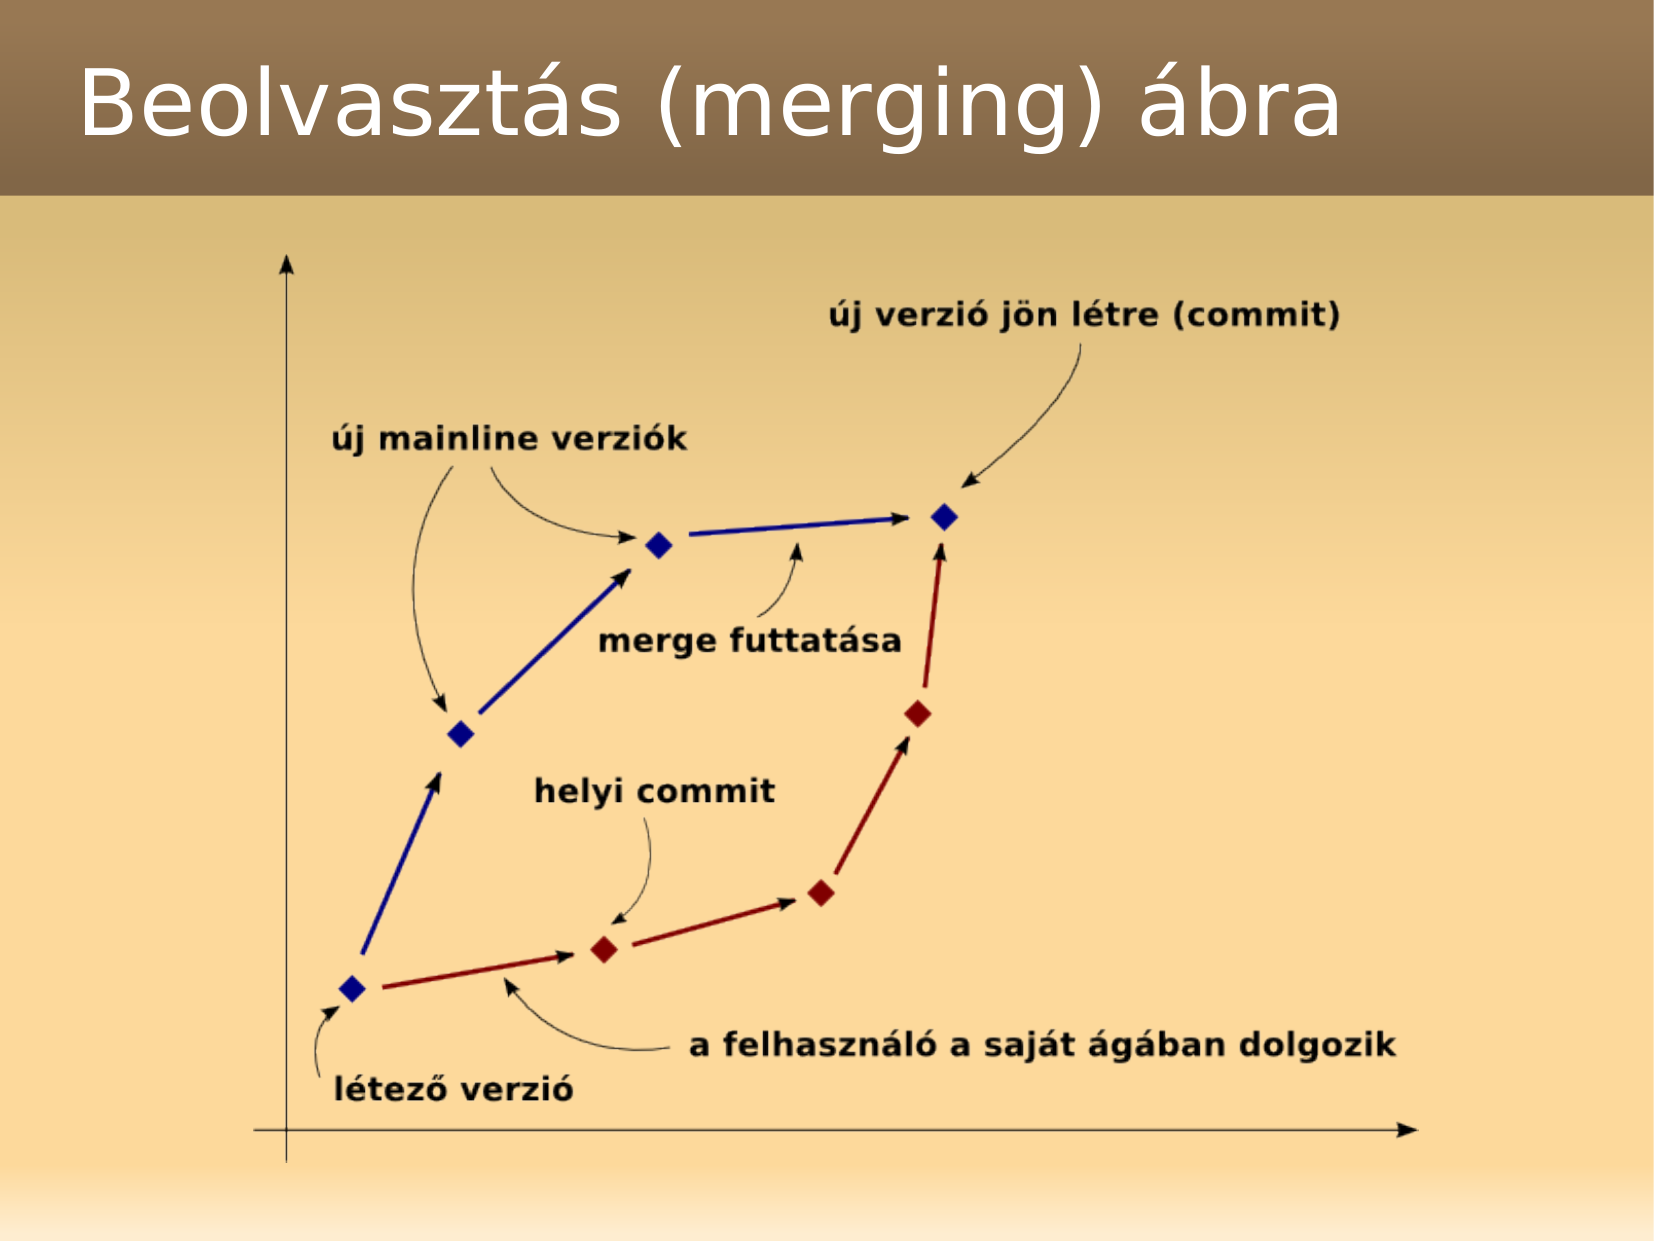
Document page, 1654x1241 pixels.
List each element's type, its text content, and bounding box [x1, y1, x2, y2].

picture [0, 0, 1654, 1241]
title Beolvasztás (merging) ábra [76, 0, 1565, 208]
